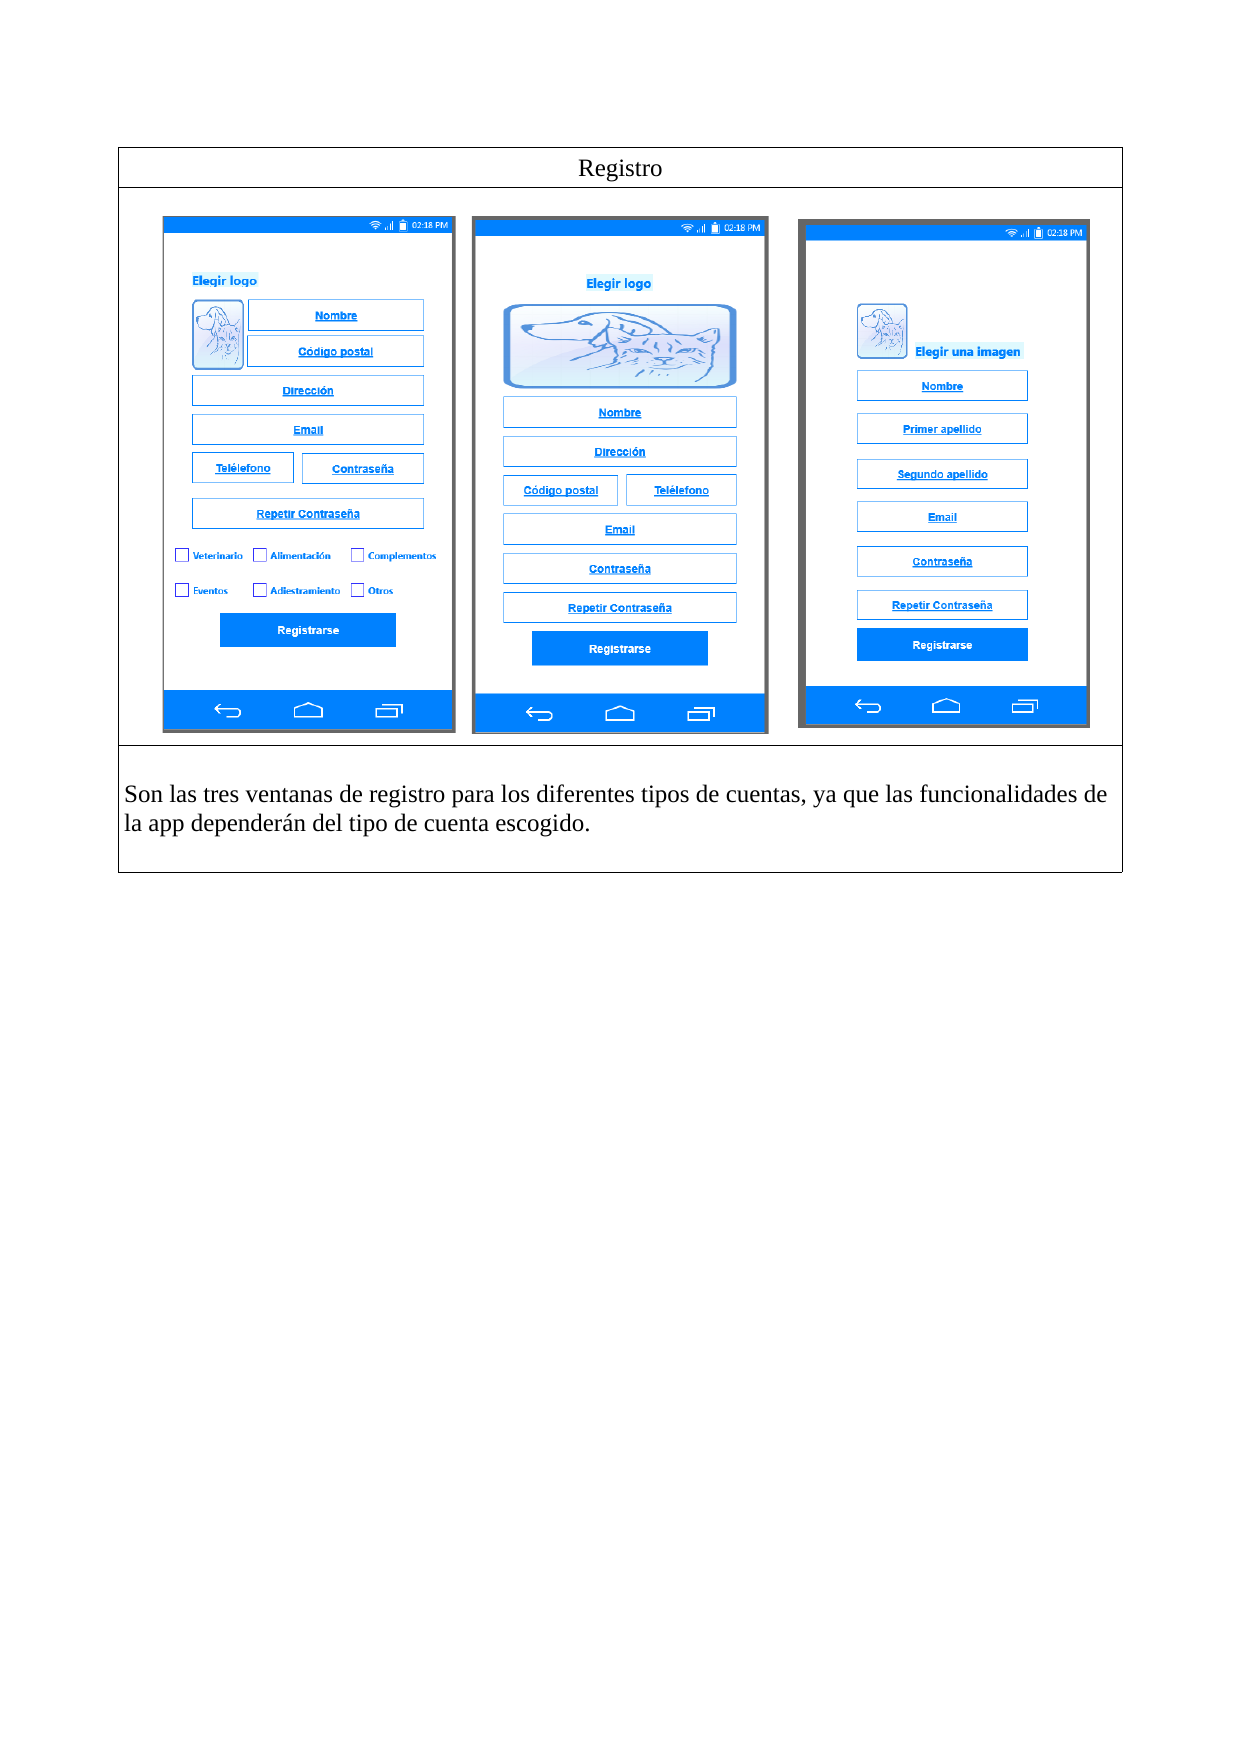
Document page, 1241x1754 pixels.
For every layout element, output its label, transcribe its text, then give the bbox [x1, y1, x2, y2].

table_header Registro [119, 148, 1122, 187]
picture [798, 219, 1090, 728]
table_cell [119, 188, 1122, 745]
table_cell Son las tres ventanas de registro para los diferentes tipos de cuentas, ya que las funcionalidades de la app dependerán del tipo de cuenta escogido. [119, 746, 1122, 872]
picture [162, 216, 456, 733]
picture [471, 216, 769, 734]
